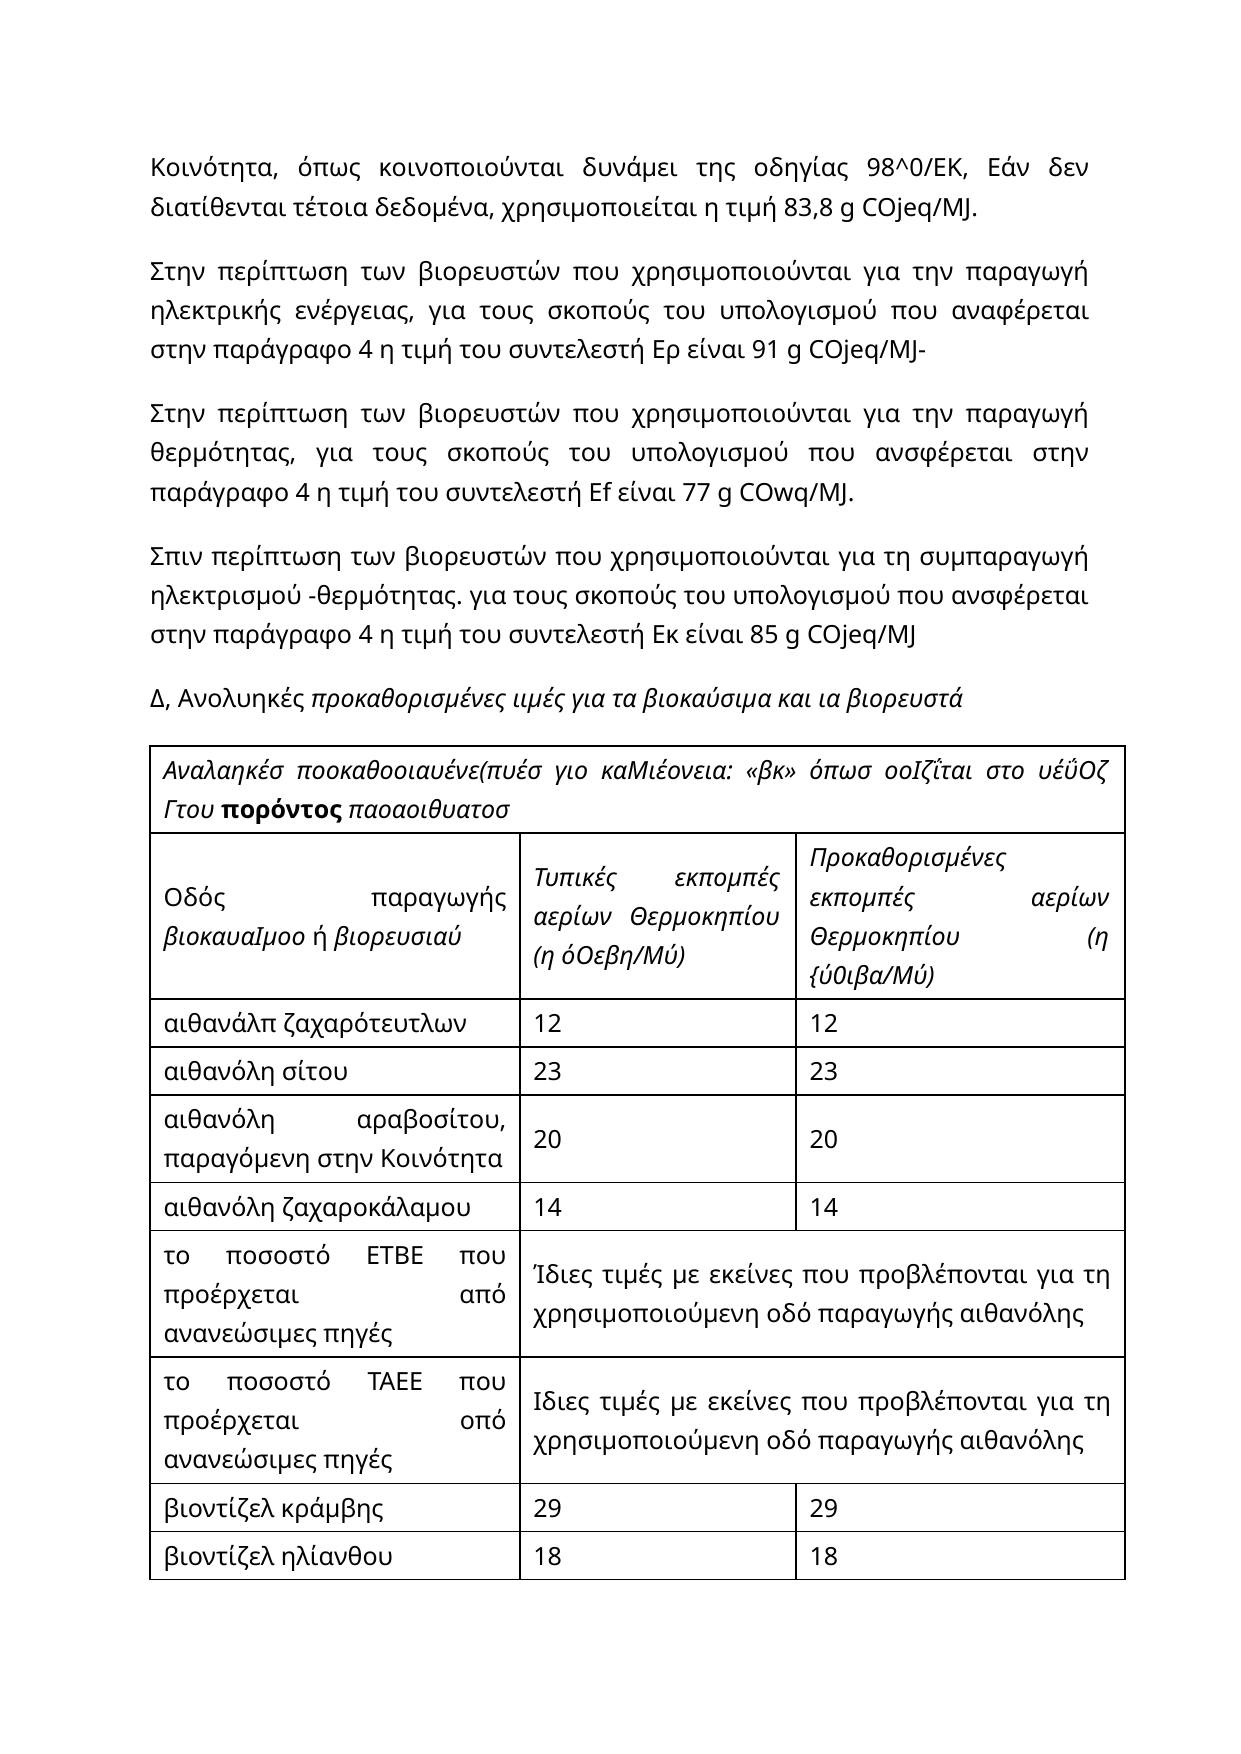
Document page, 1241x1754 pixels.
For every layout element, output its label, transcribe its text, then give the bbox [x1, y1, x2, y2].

text Σπιν περίπτωση των βιορευστών που χρησιμοποιούνται για τη συμπαραγωγή ηλεκτρισμού -θερμότητας. για τους σκοπούς του υπολογισμού που ανσφέρεται στην παράγραφο 4 η τιμή του συντελεστή Εκ είναι 85 g COjeq/MJ [150, 538, 1090, 651]
table_cell Ίδιες τιμές με εκείνες που προβλέπονται για τη χρησιμοποιούμενη οδό παραγωγής αιθανόλης [521, 1231, 1124, 1356]
table_header Αναλαηκέσ ποοκαθοοιαυένε(πυέσ γιο καΜιέονεια: «βκ» όπωσ οοΙζΐται στο υέΰΟζ Γτου πορόντος παοαοιθυατοσ [151, 747, 1124, 832]
table_cell 20 [797, 1096, 1124, 1181]
table_cell 14 [521, 1183, 795, 1229]
table_cell αιθανάλπ ζαχαρότευτλων [151, 1000, 519, 1046]
table_cell 29 [521, 1484, 795, 1531]
table_cell αιθανόλη αραβοσίτου, παραγόμενη στην Κοινότητα [151, 1096, 519, 1181]
table_cell Ιδιες τιμές με εκείνες που προβλέπονται για τη χρησιμοποιούμενη οδό παραγωγής αιθανόλης [521, 1358, 1124, 1482]
table_cell αιθανόλη σίτου [151, 1048, 519, 1094]
table_cell 29 [797, 1484, 1124, 1531]
table_cell 23 [797, 1048, 1124, 1094]
table_cell αιθανόλη ζαχαροκάλαμου [151, 1183, 519, 1229]
text Δ, Ανολυηκές προκαθορισμένες ιιμές για τα βιοκαύσιμα και ια βιορευστά [150, 681, 1090, 715]
table_cell 18 [521, 1532, 795, 1579]
table_cell 18 [797, 1532, 1124, 1579]
table_cell το ποσοστό ΤΑΕΕ που προέρχεται οπό ανανεώσιμες πηγές [151, 1358, 519, 1482]
table_cell Οδός παραγωγής βιοκαυαΙμοο ή βιορευσιαύ [151, 834, 519, 998]
table_cell βιοντίζελ ηλίανθου [151, 1532, 519, 1579]
text Κοινότητα, όπως κοινοποιούνται δυνάμει της οδηγίας 98^0/ΕΚ, Εάν δεν διατίθενται τέτοια δεδομένα, χρησιμοποιείται η τιμή 83,8 g COjeq/MJ. [150, 150, 1090, 223]
table_cell 23 [521, 1048, 795, 1094]
table_cell Τυπικές εκπομπές αερίων Θερμοκηπίου (η όΟεβη/Μύ) [521, 834, 795, 998]
table_cell το ποσοστό ΕΤΒΕ που προέρχεται από ανανεώσιμες πηγές [151, 1231, 519, 1356]
text Στην περίπτωση των βιορευστών που χρησιμοποιούνται για την παραγωγή ηλεκτρικής ενέργειας, για τους σκοπούς του υπολογισμού που αναφέρεται στην παράγραφο 4 η τιμή του συντελεστή Ερ είναι 91 g COjeq/MJ- [150, 253, 1090, 366]
table_cell Προκαθορισμένες εκπομπές αερίων Θερμοκηπίου (η {ύ0ιβα/Μύ) [797, 834, 1124, 998]
table_cell 20 [521, 1096, 795, 1181]
table_cell 12 [521, 1000, 795, 1046]
table_cell 14 [797, 1183, 1124, 1229]
table_cell βιοντίζελ κράμβης [151, 1484, 519, 1531]
text Στην περίπτωση των βιορευστών που χρησιμοποιούνται για την παραγωγή θερμότητας, για τους σκοπούς του υπολογισμού που ανσφέρεται στην παράγραφο 4 η τιμή του συντελεστή Ef είναι 77 g COwq/MJ. [150, 396, 1090, 508]
table_cell 12 [797, 1000, 1124, 1046]
